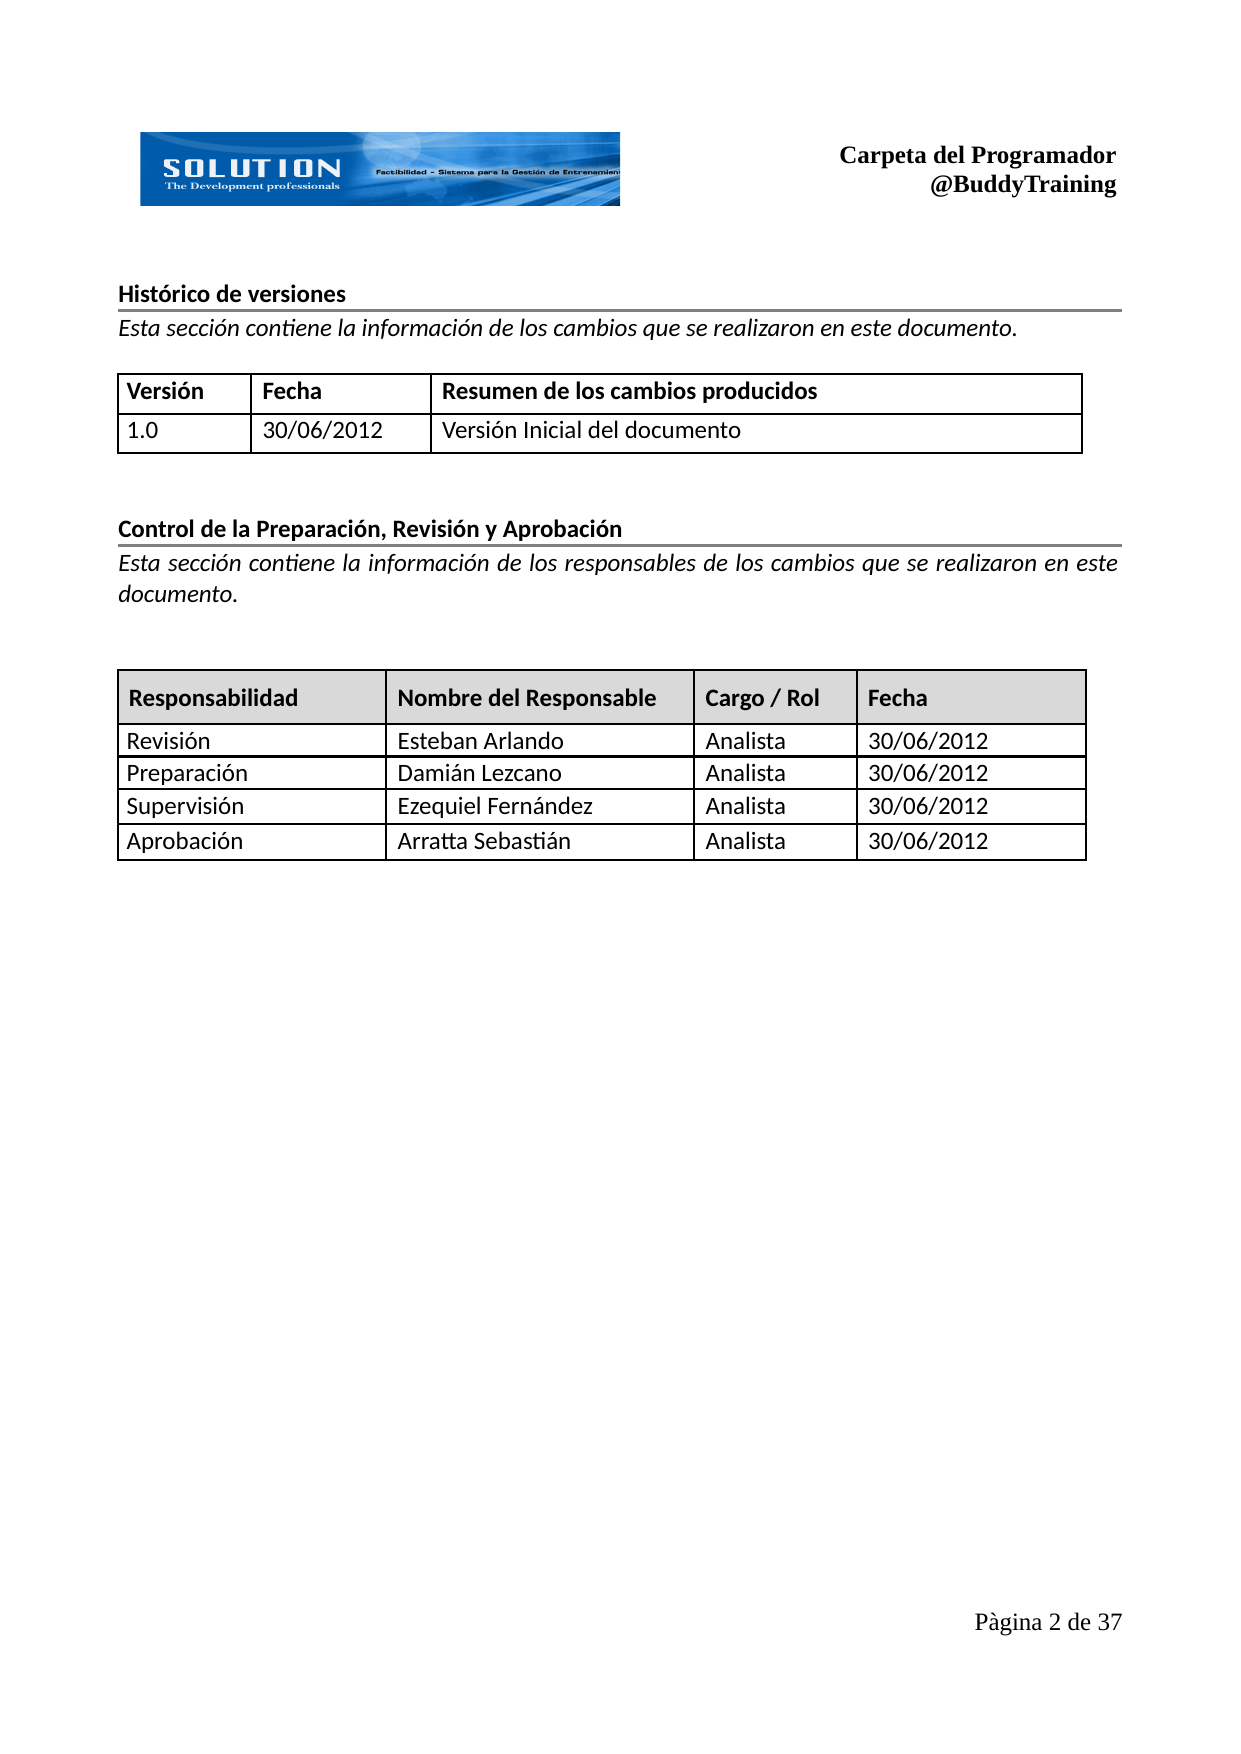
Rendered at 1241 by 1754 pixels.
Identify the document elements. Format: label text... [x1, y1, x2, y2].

table_cell Revisión [119, 725, 385, 755]
table_header Cargo / Rol [695, 671, 856, 723]
text Control de la Preparación, Revisión y Aprobación [118, 513, 1122, 544]
table_cell Ezequiel Fernández [387, 790, 693, 823]
picture [140, 132, 621, 206]
table_cell Analista [695, 790, 856, 823]
table_cell Versión Inicial del documento [432, 415, 1081, 452]
text Histórico de versiones [118, 278, 1122, 309]
table_header Resumen de los cambios producidos [432, 375, 1081, 413]
table_cell 30/06/2012 [858, 725, 1085, 755]
table_cell Supervisión [119, 790, 385, 823]
table_header Fecha [252, 375, 430, 413]
table_cell Arratta Sebastián [387, 825, 693, 859]
table_cell Esteban Arlando [387, 725, 693, 755]
table_cell 1.0 [119, 415, 250, 452]
table_cell Damián Lezcano [387, 758, 693, 788]
table_header Nombre del Responsable [387, 671, 693, 723]
text Esta sección contiene la información de los cambios que se realizaron en este documento. [118, 312, 1122, 342]
table_cell Aprobación [119, 825, 385, 859]
table_cell 30/06/2012 [252, 415, 430, 452]
table_header Fecha [858, 671, 1085, 723]
table_cell Analista [695, 758, 856, 788]
table_cell 30/06/2012 [858, 790, 1085, 823]
table_header Versión [119, 375, 250, 413]
text Esta sección contiene la información de los responsables de los cambios que se realizaron en este documento. [118, 547, 1122, 608]
table_cell Analista [695, 725, 856, 755]
table_cell 30/06/2012 [858, 825, 1085, 859]
table_header Responsabilidad [119, 671, 385, 723]
table_cell Analista [695, 825, 856, 859]
table_cell Preparación [119, 758, 385, 788]
table_cell 30/06/2012 [858, 758, 1085, 788]
